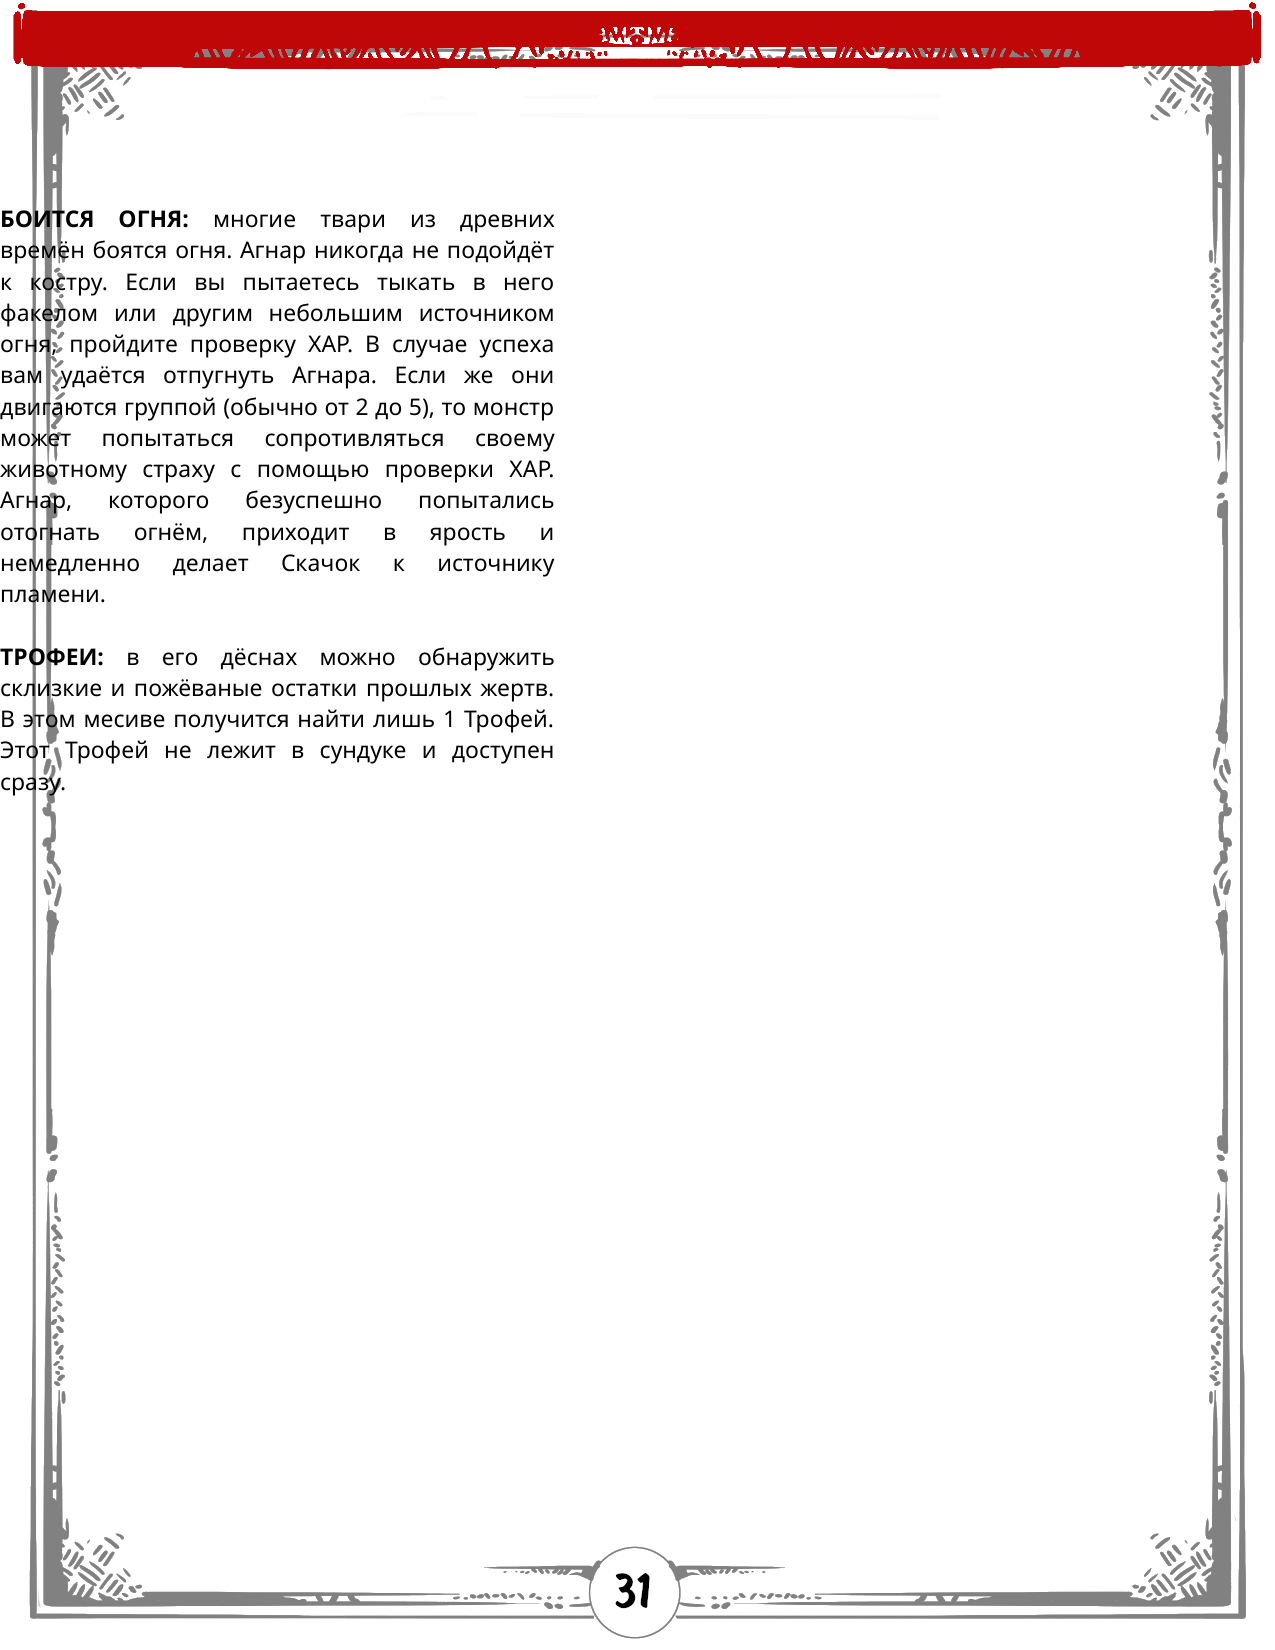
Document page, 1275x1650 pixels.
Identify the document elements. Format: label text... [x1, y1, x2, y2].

picture [0, 0, 1275, 1647]
text БОИТСЯ ОГНЯ: многие твари из древних времён боятся огня. Агнар никогда не подойдёт к костру. Если вы пытаетесь тыкать в него факелом или другим небольшим источником огня, пройдите проверку ХАР. В случае успеха вам удаётся отпугнуть Агнара. Если же они двигаются группой (обычно от 2 до 5), то монстр может попытаться сопротивляться своему животному страху с помощью проверки ХАР. Агнар, которого безуспешно попытались отогнать огнём, приходит в ярость и немедленно делает Скачок к источнику пламени. [0, 203, 555, 609]
text ТРОФЕИ: в его дёснах можно обнаружить склизкие и пожёваные остатки прошлых жертв. В этом месиве получится найти лишь 1 Трофей. Этот Трофей не лежит в сундуке и доступен сразу. [0, 641, 555, 797]
